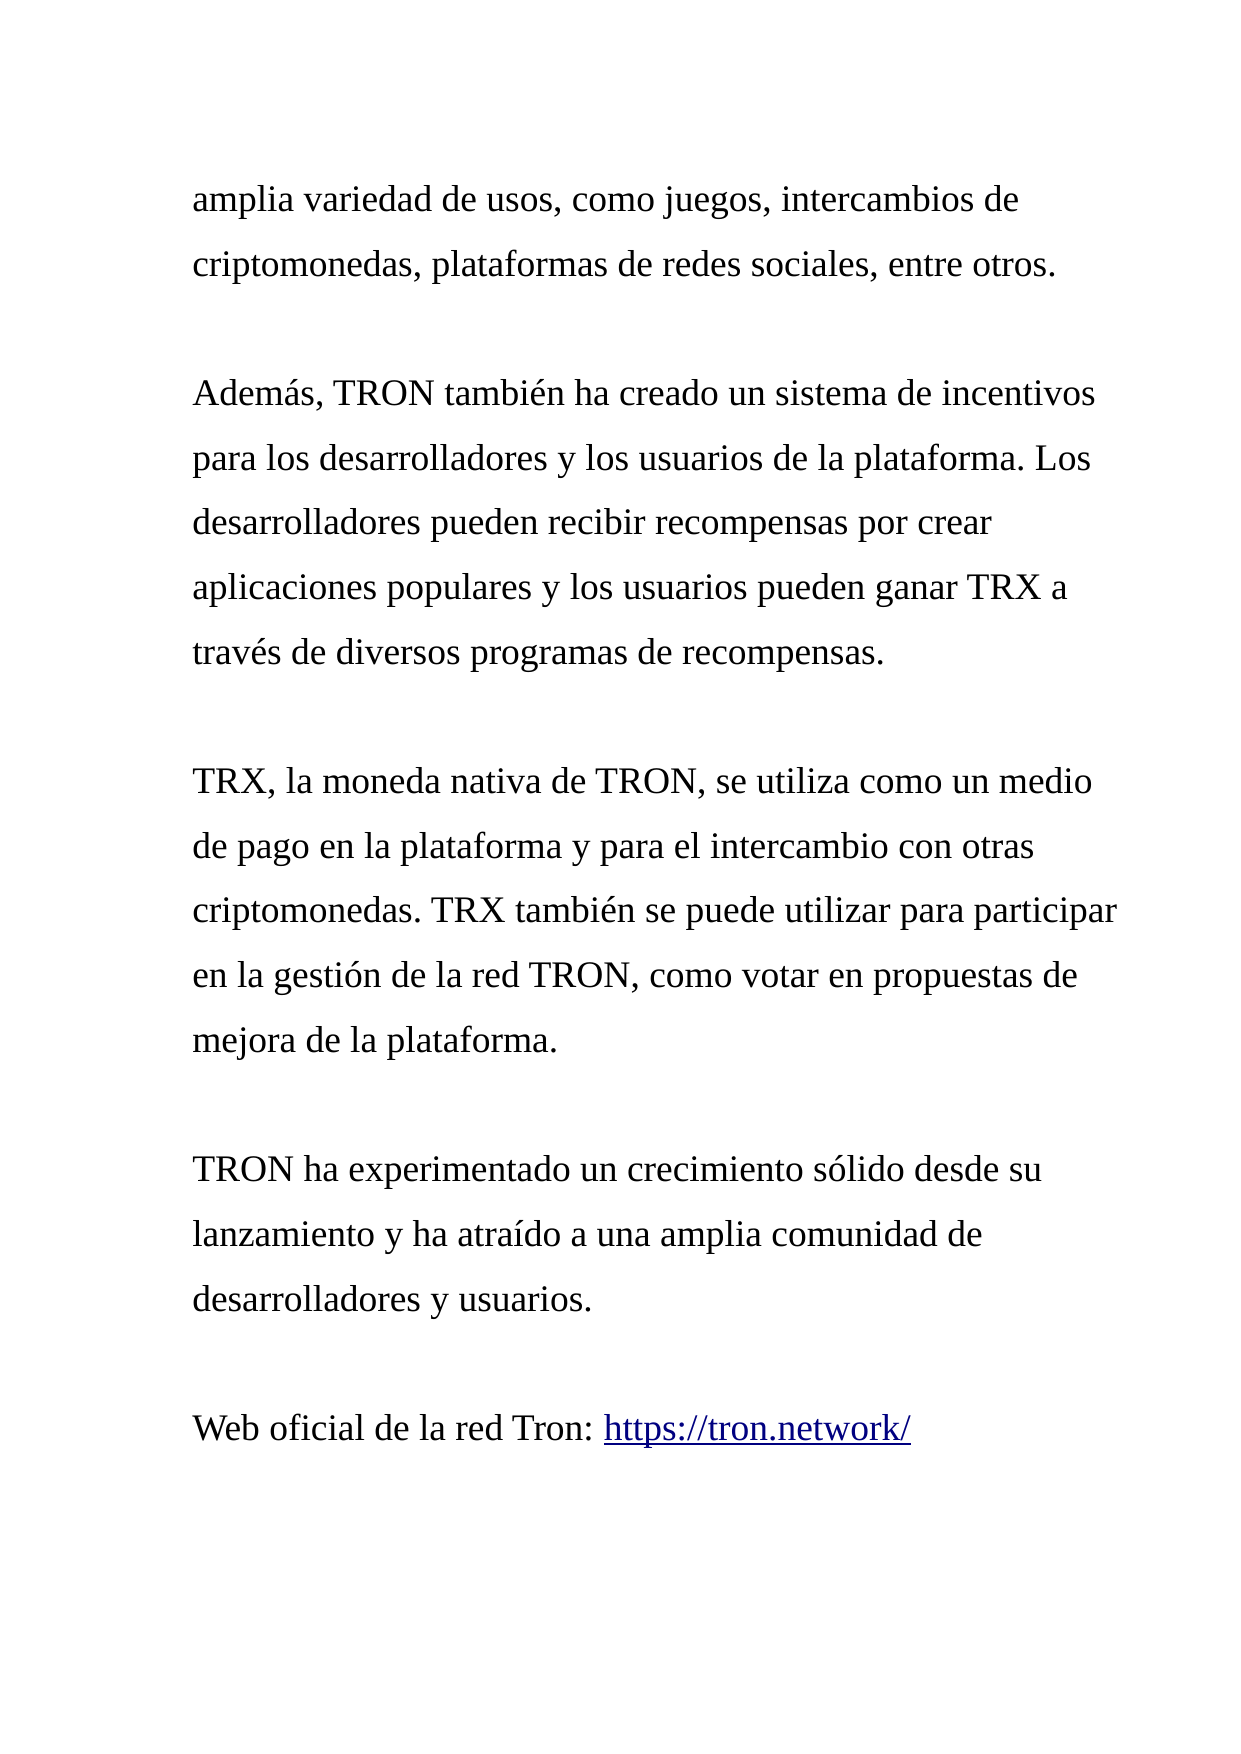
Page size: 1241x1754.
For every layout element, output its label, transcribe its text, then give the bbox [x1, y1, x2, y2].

text TRX, la moneda nativa de TRON, se utiliza como un medio de pago en la plataforma y para el intercambio con otras criptomonedas. TRX también se puede utilizar para participar en la gestión de la red TRON, como votar en propuestas de mejora de la plataforma. [192, 758, 1122, 1060]
text amplia variedad de usos, como juegos, intercambios de criptomonedas, plataformas de redes sociales, entre otros. [192, 176, 1122, 284]
text Web oficial de la red Tron: https://tron.network/ [192, 1405, 1122, 1448]
text Además, TRON también ha creado un sistema de incentivos para los desarrolladores y los usuarios de la plataforma. Los desarrolladores pueden recibir recompensas por crear aplicaciones populares y los usuarios pueden ganar TRX a través de diversos programas de recompensas. [192, 370, 1122, 672]
text TRON ha experimentado un crecimiento sólido desde su lanzamiento y ha atraído a una amplia comunidad de desarrolladores y usuarios. [192, 1147, 1122, 1319]
